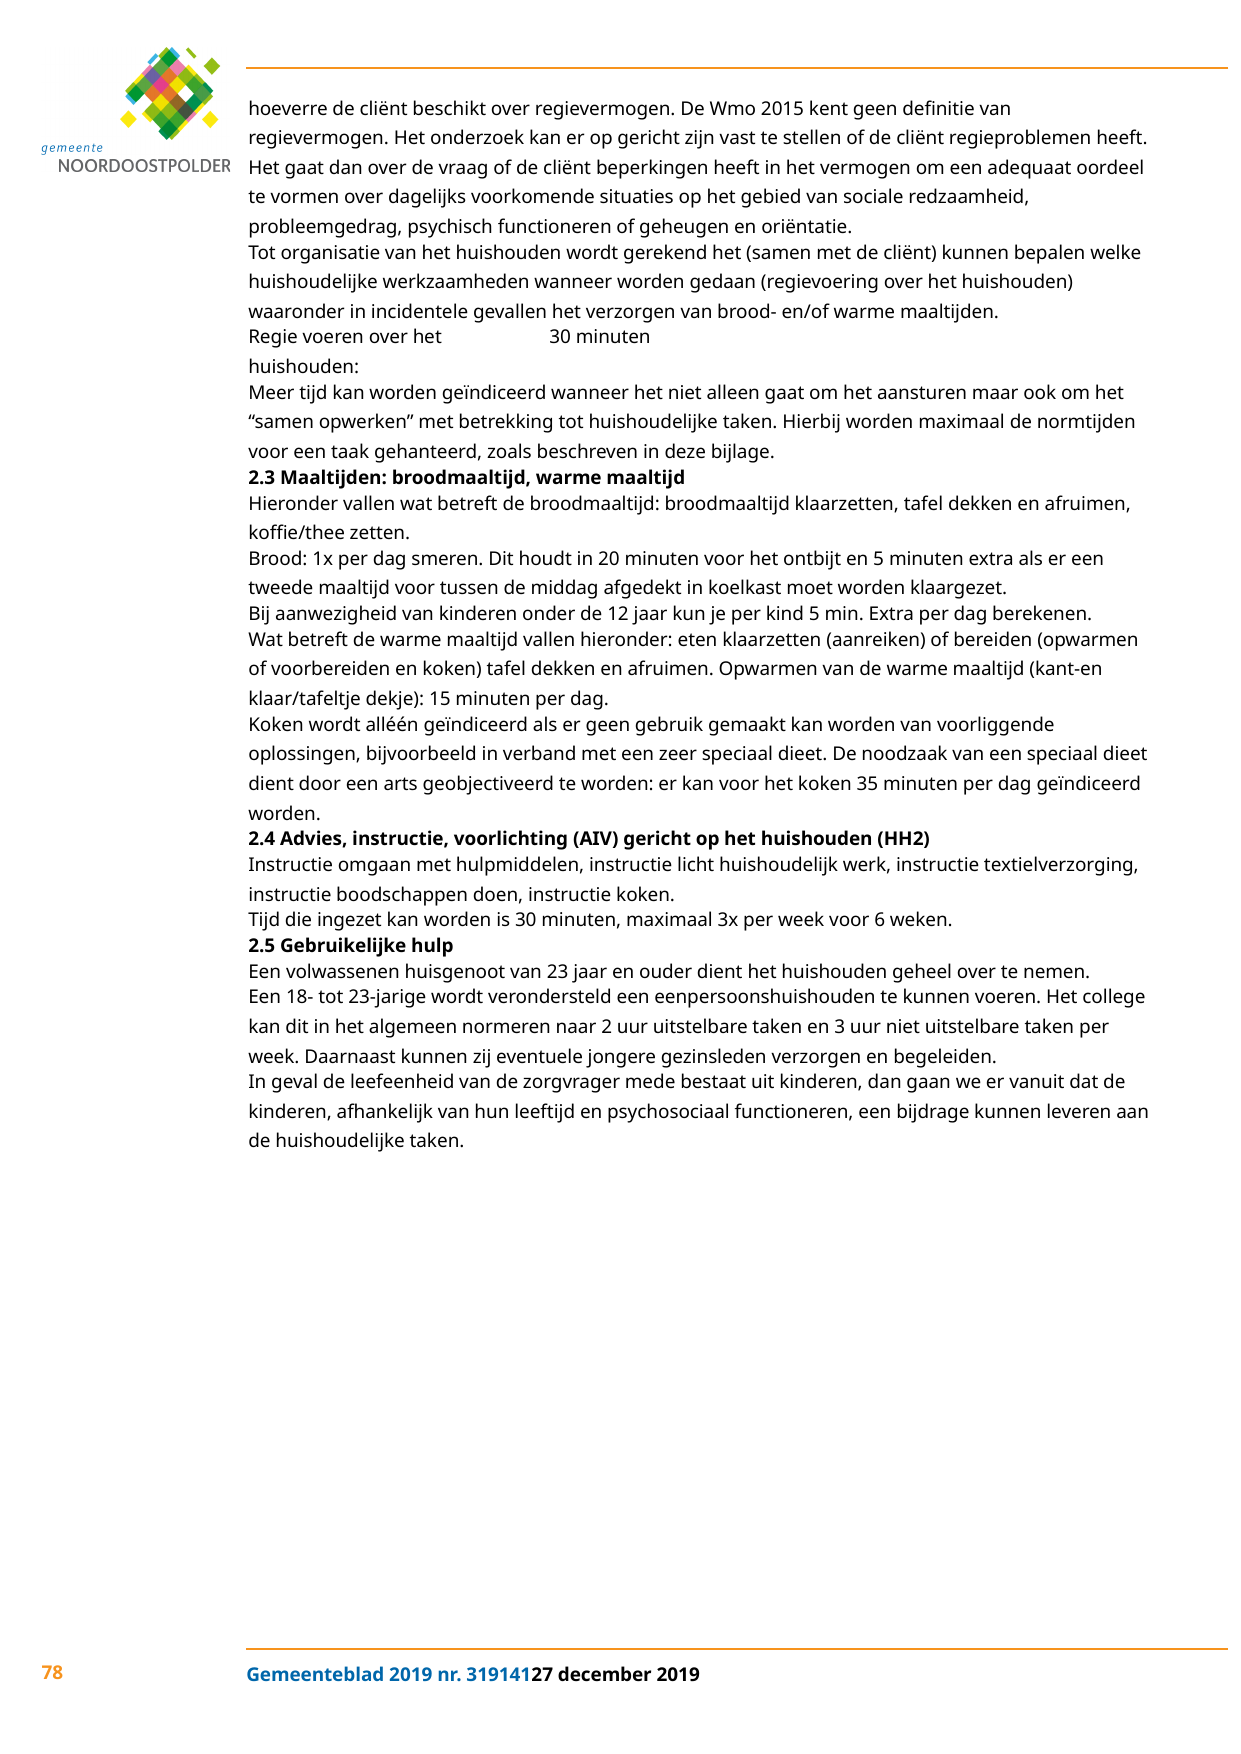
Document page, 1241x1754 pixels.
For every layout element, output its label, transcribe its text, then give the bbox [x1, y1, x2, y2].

table_cell 2.3 Maaltijden: broodmaaltijd, warme maaltijd [248, 464, 1152, 490]
table_cell Koken wordt alléén geïndiceerd als er geen gebruik gemaakt kan worden van voorliggende oplossingen, bijvoorbeeld in verband met een zeer speciaal dieet. De noodzaak van een speciaal dieet dient door een arts geobjectiveerd te worden: er kan voor het koken 35 minuten per dag geïndiceerd worden. [248, 711, 1152, 825]
picture [41, 47, 231, 172]
table_cell Tot organisatie van het huishouden wordt gerekend het (samen met de cliënt) kunnen bepalen welke huishoudelijke werkzaamheden wanneer worden gedaan (regievoering over het huishouden) waaronder in incidentele gevallen het verzorgen van brood- en/of warme maaltijden. [248, 239, 1152, 324]
table_cell Een volwassenen huisgenoot van 23 jaar en ouder dient het huishouden geheel over te nemen. [248, 958, 1152, 984]
table_cell Wat betreft de warme maaltijd vallen hieronder: eten klaarzetten (aanreiken) of bereiden (opwarmen of voorbereiden en koken) tafel dekken en afruimen. Opwarmen van de warme maaltijd (kant-en klaar/tafeltje dekje): 15 minuten per dag. [248, 626, 1152, 711]
table_cell Hieronder vallen wat betreft de broodmaaltijd: broodmaaltijd klaarzetten, tafel dekken en afruimen, koffie/thee zetten. [248, 490, 1152, 545]
table_cell Een 18- tot 23-jarige wordt verondersteld een eenpersoonshuishouden te kunnen voeren. Het college kan dit in het algemeen normeren naar 2 uur uitstelbare taken en 3 uur niet uitstelbare taken per week. Daarnaast kunnen zij eventuele jongere gezinsleden verzorgen en begeleiden. [248, 984, 1152, 1068]
table_cell Bij aanwezigheid van kinderen onder de 12 jaar kun je per kind 5 min. Extra per dag berekenen. [248, 600, 1152, 626]
table_cell Regie voeren over het huishouden: [248, 324, 549, 379]
table_cell [850, 324, 1152, 379]
table_cell In geval de leefeenheid van de zorgvrager mede bestaat uit kinderen, dan gaan we er vanuit dat de kinderen, afhankelijk van hun leeftijd en psychosociaal functioneren, een bijdrage kunnen leveren aan de huishoudelijke taken. [248, 1069, 1152, 1153]
table_cell Tijd die ingezet kan worden is 30 minuten, maximaal 3x per week voor 6 weken. [248, 906, 1152, 932]
table_cell 2.5 Gebruikelijke hulp [248, 932, 1152, 958]
table_cell 30 minuten [549, 324, 850, 379]
table_cell 2.4 Advies, instructie, voorlichting (AIV) gericht op het huishouden (HH2) [248, 825, 1152, 851]
table_cell Brood: 1x per dag smeren. Dit houdt in 20 minuten voor het ontbijt en 5 minuten extra als er een tweede maaltijd voor tussen de middag afgedekt in koelkast moet worden klaargezet. [248, 545, 1152, 600]
table_cell hoeverre de cliënt beschikt over regievermogen. De Wmo 2015 kent geen definitie van regievermogen. Het onderzoek kan er op gericht zijn vast te stellen of de cliënt regieproblemen heeft. Het gaat dan over de vraag of de cliënt beperkingen heeft in het vermogen om een adequaat oordeel te vormen over dagelijks voorkomende situaties op het gebied van sociale redzaamheid, probleemgedrag, psychisch functioneren of geheugen en oriëntatie. [248, 95, 1152, 239]
table_cell Meer tijd kan worden geïndiceerd wanneer het niet alleen gaat om het aansturen maar ook om het “samen opwerken” met betrekking tot huishoudelijke taken. Hierbij worden maximaal de normtijden voor een taak gehanteerd, zoals beschreven in deze bijlage. [248, 379, 1152, 464]
table_cell Instructie omgaan met hulpmiddelen, instructie licht huishoudelijk werk, instructie textielverzorging, instructie boodschappen doen, instructie koken. [248, 851, 1152, 906]
